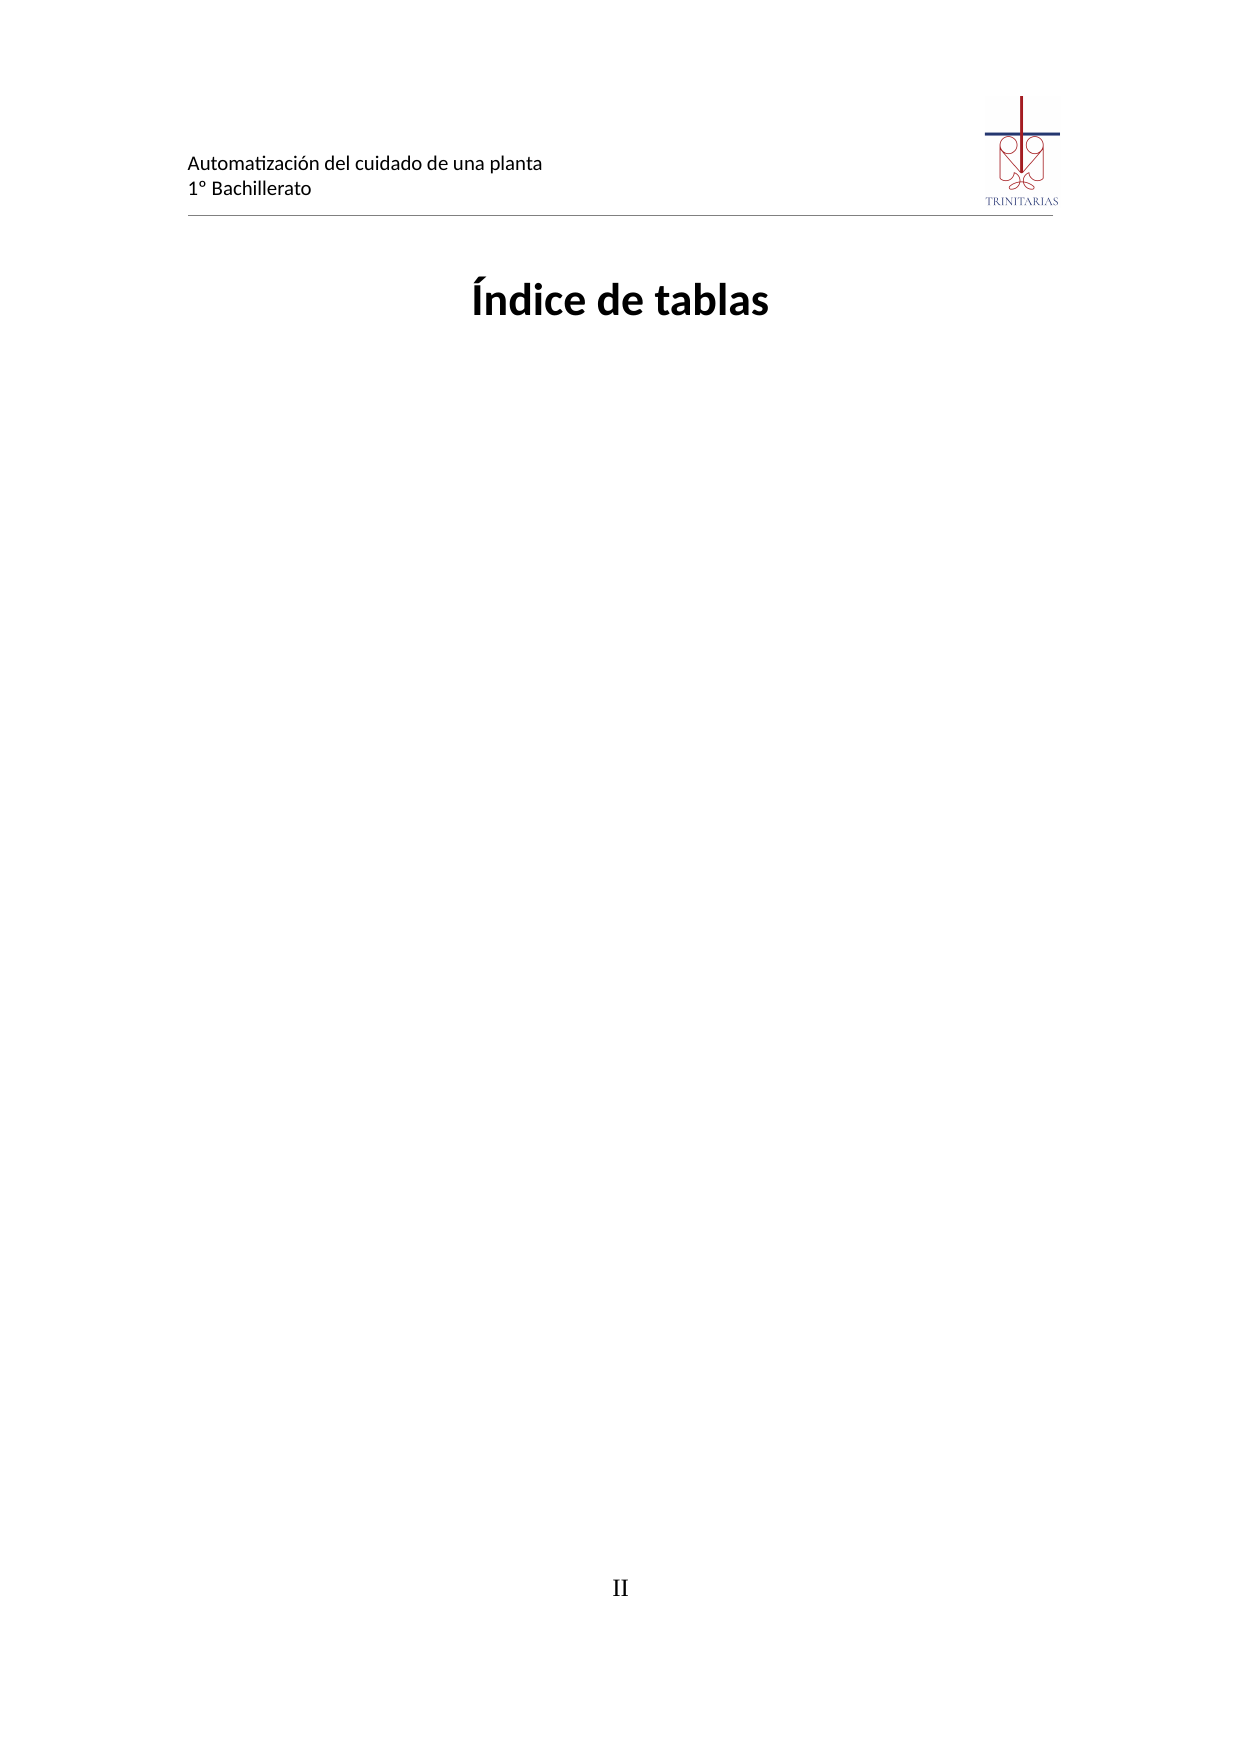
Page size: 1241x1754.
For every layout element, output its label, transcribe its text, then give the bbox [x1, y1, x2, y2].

picture [984, 96, 1061, 208]
subtitle Índice de tablas [187, 271, 1053, 327]
